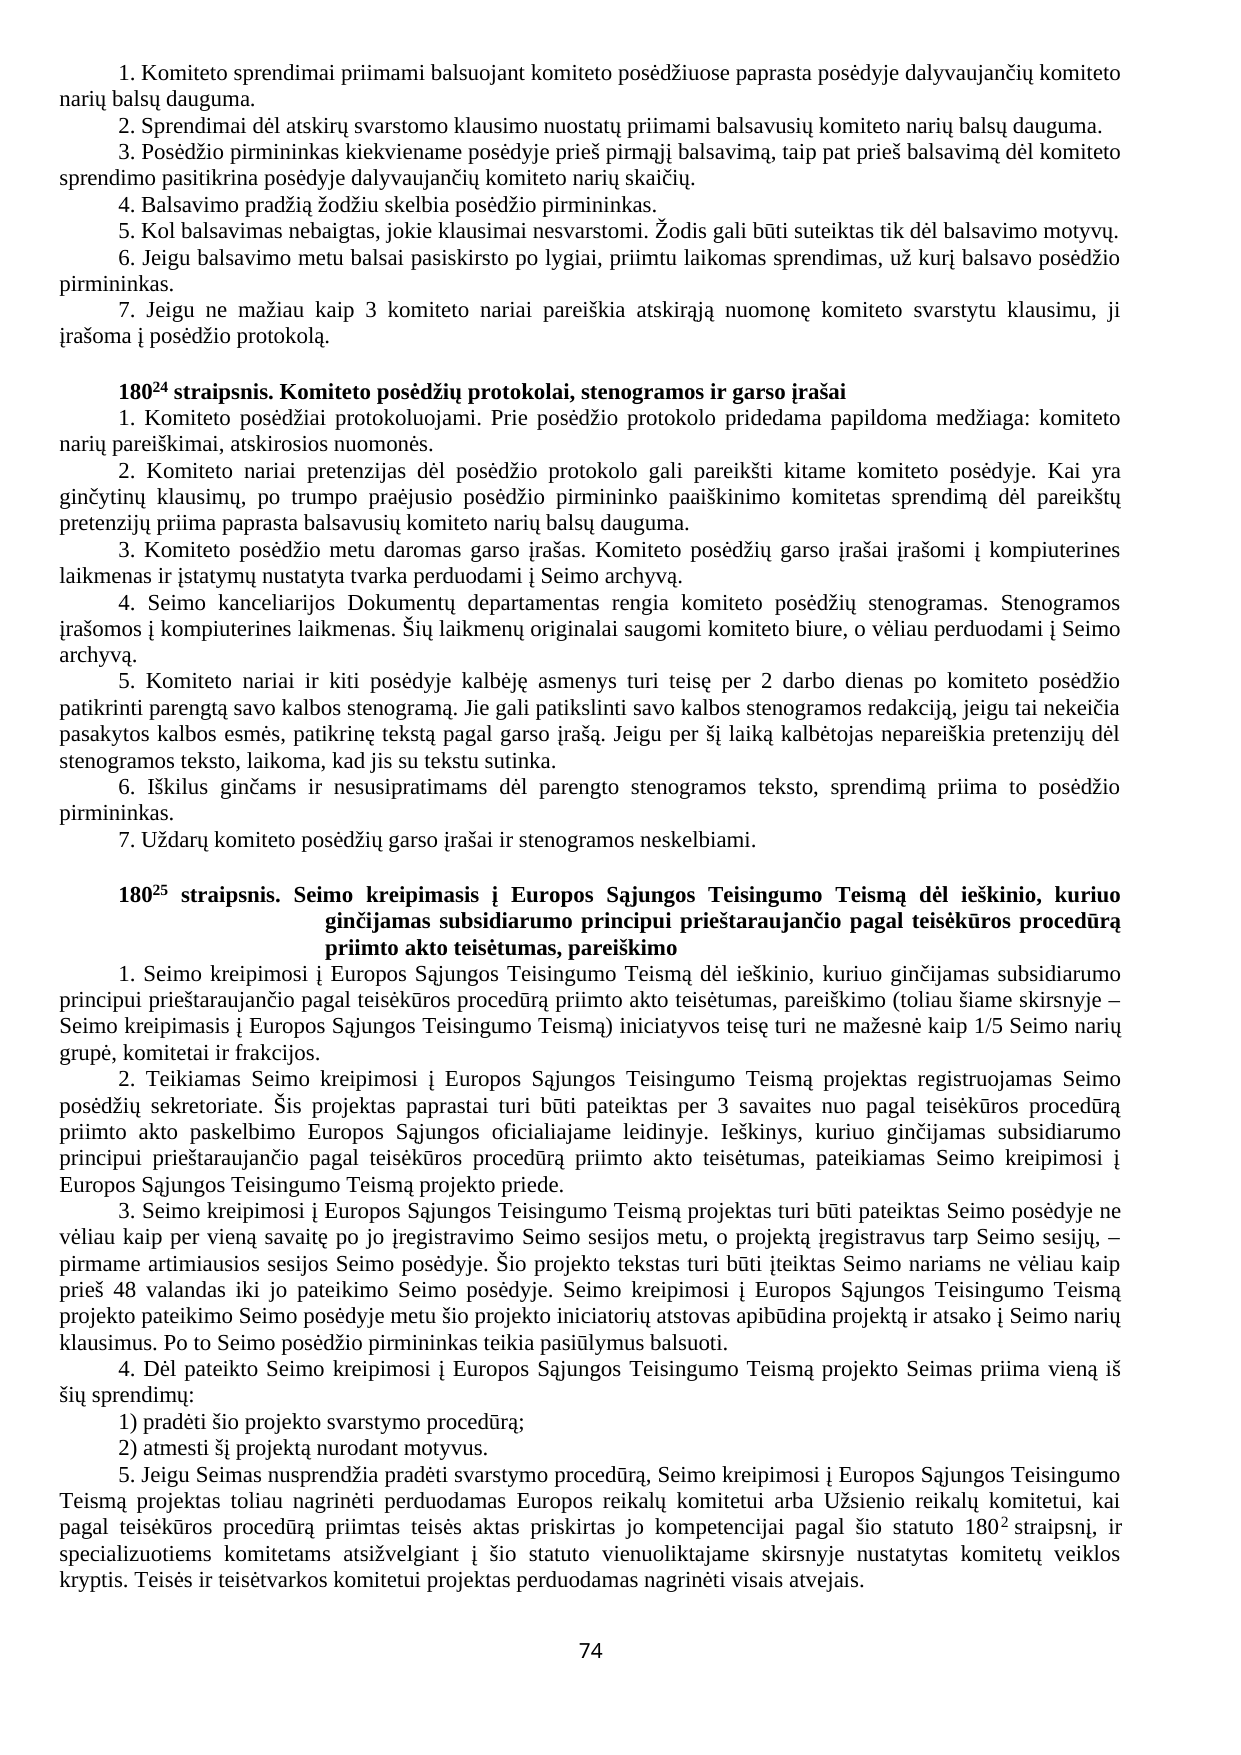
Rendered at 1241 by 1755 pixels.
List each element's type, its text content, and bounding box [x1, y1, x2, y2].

text 1) pradėti šio projekto svarstymo procedūrą; [59, 1408, 1122, 1434]
text 2. Komiteto nariai pretenzijas dėl posėdžio protokolo gali pareikšti kitame komiteto posėdyje. Kai yra ginčytinų klausimų, po trumpo praėjusio posėdžio pirmininko paaiškinimo komitetas sprendimą dėl pareikštų pretenzijų priima paprasta balsavusių komiteto narių balsų dauguma. [59, 457, 1122, 536]
text 6. Jeigu balsavimo metu balsai pasiskirsto po lygiai, priimtu laikomas sprendimas, už kurį balsavo posėdžio pirmininkas. [59, 243, 1122, 296]
text 3. Komiteto posėdžio metu daromas garso įrašas. Komiteto posėdžių garso įrašai įrašomi į kompiuterines laikmenas ir įstatymų nustatyta tvarka perduodami į Seimo archyvą. [59, 536, 1122, 588]
text 4. Seimo kanceliarijos Dokumentų departamentas rengia komiteto posėdžių stenogramas. Stenogramos įrašomos į kompiuterines laikmenas. Šių laikmenų originalai saugomi komiteto biure, o vėliau perduodami į Seimo archyvą. [59, 588, 1122, 668]
text 1. Komiteto posėdžiai protokoluojami. Prie posėdžio protokolo pridedama papildoma medžiaga: komiteto narių pareiškimai, atskirosios nuomonės. [59, 404, 1122, 457]
text 2) atmesti šį projektą nurodant motyvus. [59, 1434, 1122, 1461]
text 3. Seimo kreipimosi į Europos Sąjungos Teisingumo Teismą projektas turi būti pateiktas Seimo posėdyje ne vėliau kaip per vieną savaitę po jo įregistravimo Seimo sesijos metu, o projektą įregistravus tarp Seimo sesijų, – pirmame artimiausios sesijos Seimo posėdyje. Šio projekto tekstas turi būti įteiktas Seimo nariams ne vėliau kaip prieš 48 valandas iki jo pateikimo Seimo posėdyje. Seimo kreipimosi į Europos Sąjungos Teisingumo Teismą projekto pateikimo Seimo posėdyje metu šio projekto iniciatorių atstovas apibūdina projektą ir atsako į Seimo narių klausimus. Po to Seimo posėdžio pirmininkas teikia pasiūlymus balsuoti. [59, 1197, 1122, 1355]
text 2. Sprendimai dėl atskirų svarstomo klausimo nuostatų priimami balsavusių komiteto narių balsų dauguma. [59, 112, 1122, 138]
text 3. Posėdžio pirmininkas kiekviename posėdyje prieš pirmąjį balsavimą, taip pat prieš balsavimą dėl komiteto sprendimo pasitikrina posėdyje dalyvaujančių komiteto narių skaičių. [59, 138, 1122, 191]
text 1. Komiteto sprendimai priimami balsuojant komiteto posėdžiuose paprasta posėdyje dalyvaujančių komiteto narių balsų dauguma. [59, 59, 1122, 112]
text 4. Balsavimo pradžią žodžiu skelbia posėdžio pirmininkas. [59, 191, 1122, 217]
text 18025 straipsnis. Seimo kreipimasis į Europos Sąjungos Teisingumo Teismą dėl ieškinio, kuriuo ginčijamas subsidiarumo principui prieštaraujančio pagal teisėkūros procedūrą priimto akto teisėtumas, pareiškimo [118, 881, 1122, 960]
text 2. Teikiamas Seimo kreipimosi į Europos Sąjungos Teisingumo Teismą projektas registruojamas Seimo posėdžių sekretoriate. Šis projektas paprastai turi būti pateiktas per 3 savaites nuo pagal teisėkūros procedūrą priimto akto paskelbimo Europos Sąjungos oficialiajame leidinyje. Ieškinys, kuriuo ginčijamas subsidiarumo principui prieštaraujančio pagal teisėkūros procedūrą priimto akto teisėtumas, pateikiamas Seimo kreipimosi į Europos Sąjungos Teisingumo Teismą projekto priede. [59, 1065, 1122, 1197]
text 6. Iškilus ginčams ir nesusipratimams dėl parengto stenogramos teksto, sprendimą priima to posėdžio pirmininkas. [59, 773, 1122, 826]
text 1. Seimo kreipimosi į Europos Sąjungos Teisingumo Teismą dėl ieškinio, kuriuo ginčijamas subsidiarumo principui prieštaraujančio pagal teisėkūros procedūrą priimto akto teisėtumas, pareiškimo (toliau šiame skirsnyje – Seimo kreipimasis į Europos Sąjungos Teisingumo Teismą) iniciatyvos teisę turi ne mažesnė kaip 1/5 Seimo narių grupė, komitetai ir frakcijos. [59, 960, 1122, 1065]
text 5. Jeigu Seimas nusprendžia pradėti svarstymo procedūrą, Seimo kreipimosi į Europos Sąjungos Teisingumo Teismą projektas toliau nagrinėti perduodamas Europos reikalų komitetui arba Užsienio reikalų komitetui, kai pagal teisėkūros procedūrą priimtas teisės aktas priskirtas jo kompetencijai pagal šio statuto 1802 straipsnį, ir specializuotiems komitetams atsižvelgiant į šio statuto vienuoliktajame skirsnyje nustatytas komitetų veiklos kryptis. Teisės ir teisėtvarkos komitetui projektas perduodamas nagrinėti visais atvejais. [59, 1461, 1122, 1592]
text 18024 straipsnis. Komiteto posėdžių protokolai, stenogramos ir garso įrašai [59, 378, 1122, 404]
text 7. Jeigu ne mažiau kaip 3 komiteto nariai pareiškia atskirąją nuomonę komiteto svarstytu klausimu, ji įrašoma į posėdžio protokolą. [59, 296, 1122, 349]
text 5. Komiteto nariai ir kiti posėdyje kalbėję asmenys turi teisę per 2 darbo dienas po komiteto posėdžio patikrinti parengtą savo kalbos stenogramą. Jie gali patikslinti savo kalbos stenogramos redakciją, jeigu tai nekeičia pasakytos kalbos esmės, patikrinę tekstą pagal garso įrašą. Jeigu per šį laiką kalbėtojas nepareiškia pretenzijų dėl stenogramos teksto, laikoma, kad jis su tekstu sutinka. [59, 668, 1122, 773]
text 7. Uždarų komiteto posėdžių garso įrašai ir stenogramos neskelbiami. [59, 826, 1122, 852]
text 4. Dėl pateikto Seimo kreipimosi į Europos Sąjungos Teisingumo Teismą projekto Seimas priima vieną iš šių sprendimų: [59, 1355, 1122, 1408]
text 5. Kol balsavimas nebaigtas, jokie klausimai nesvarstomi. Žodis gali būti suteiktas tik dėl balsavimo motyvų. [59, 217, 1122, 243]
